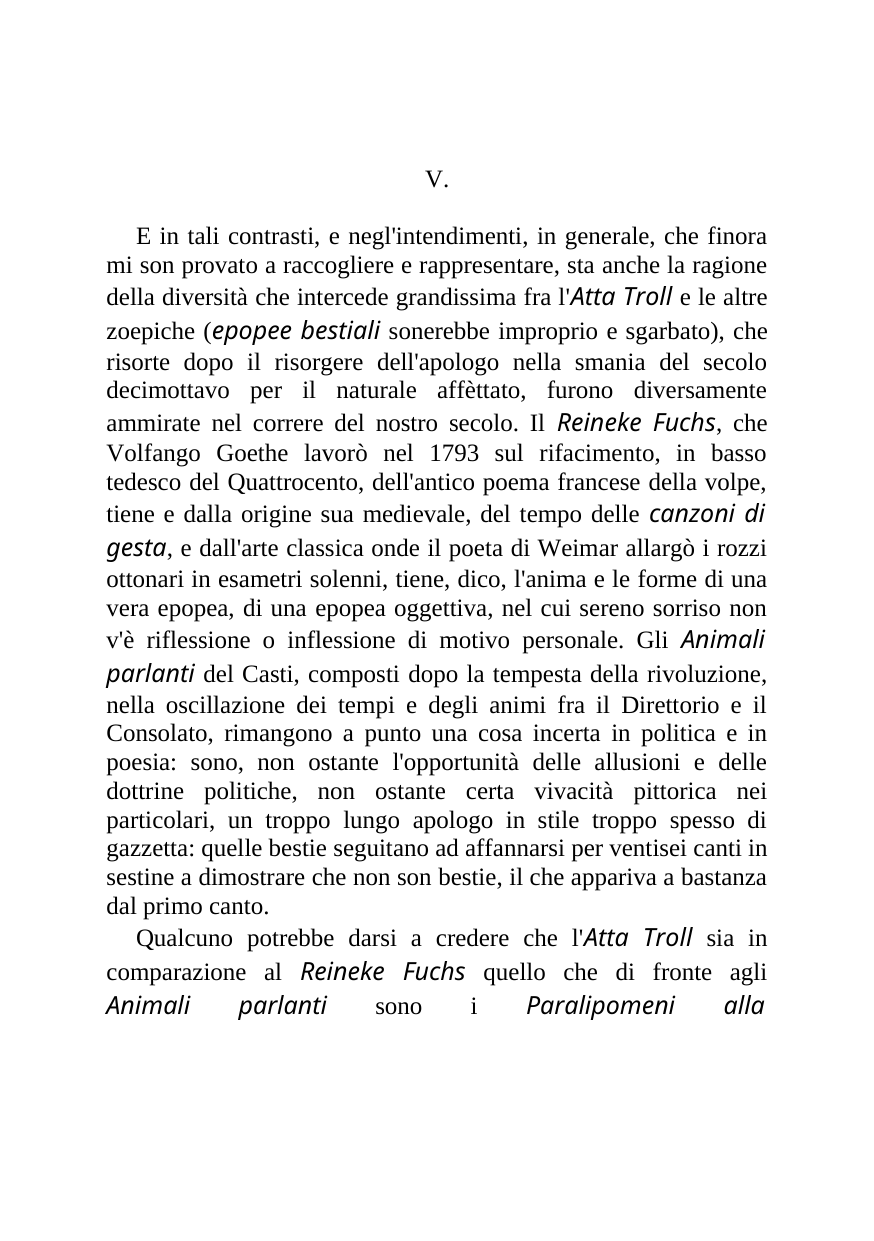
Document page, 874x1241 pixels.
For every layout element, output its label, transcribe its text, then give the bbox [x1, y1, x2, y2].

text E in tali contrasti, e negl'intendimenti, in generale, che finora mi son provato a raccogliere e rappresentare, sta anche la ragione della diversità che intercede grandissima fra l'Atta Troll e le altre zoepiche (epopee bestiali sonerebbe improprio e sgarbato), che risorte dopo il risorgere dell'apologo nella smania del secolo decimottavo per il naturale affèttato, furono diversamente ammirate nel correre del nostro secolo. Il Reineke Fuchs, che Volfango Goethe lavorò nel 1793 sul rifacimento, in basso tedesco del Quattrocento, dell'antico poema francese della volpe, tiene e dalla origine sua medievale, del tempo delle canzoni di gesta, e dall'arte classica onde il poeta di Weimar allargò i rozzi ottonari in esametri solenni, tiene, dico, l'anima e le forme di una vera epopea, di una epopea oggettiva, nel cui sereno sorriso non v'è riflessione o inflessione di motivo personale. Gli Animali parlanti del Casti, composti dopo la tempesta della rivoluzione, nella oscillazione dei tempi e degli animi fra il Direttorio e il Consolato, rimangono a punto una cosa incerta in politica e in poesia: sono, non ostante l'opportunità delle allusioni e delle dottrine politiche, non ostante certa vivacità pittorica nei particolari, un troppo lungo apologo in stile troppo spesso di gazzetta: quelle bestie seguitano ad affannarsi per ventisei canti in sestine a dimostrare che non son bestie, il che appariva a bastanza dal primo canto. [106, 221, 768, 920]
text Qualcuno potrebbe darsi a credere che l'Atta Troll sia in comparazione al Reineke Fuchs quello che di fronte agli Animali parlanti sono i Paralipomeni alla [106, 920, 768, 1022]
text V. [106, 164, 768, 192]
